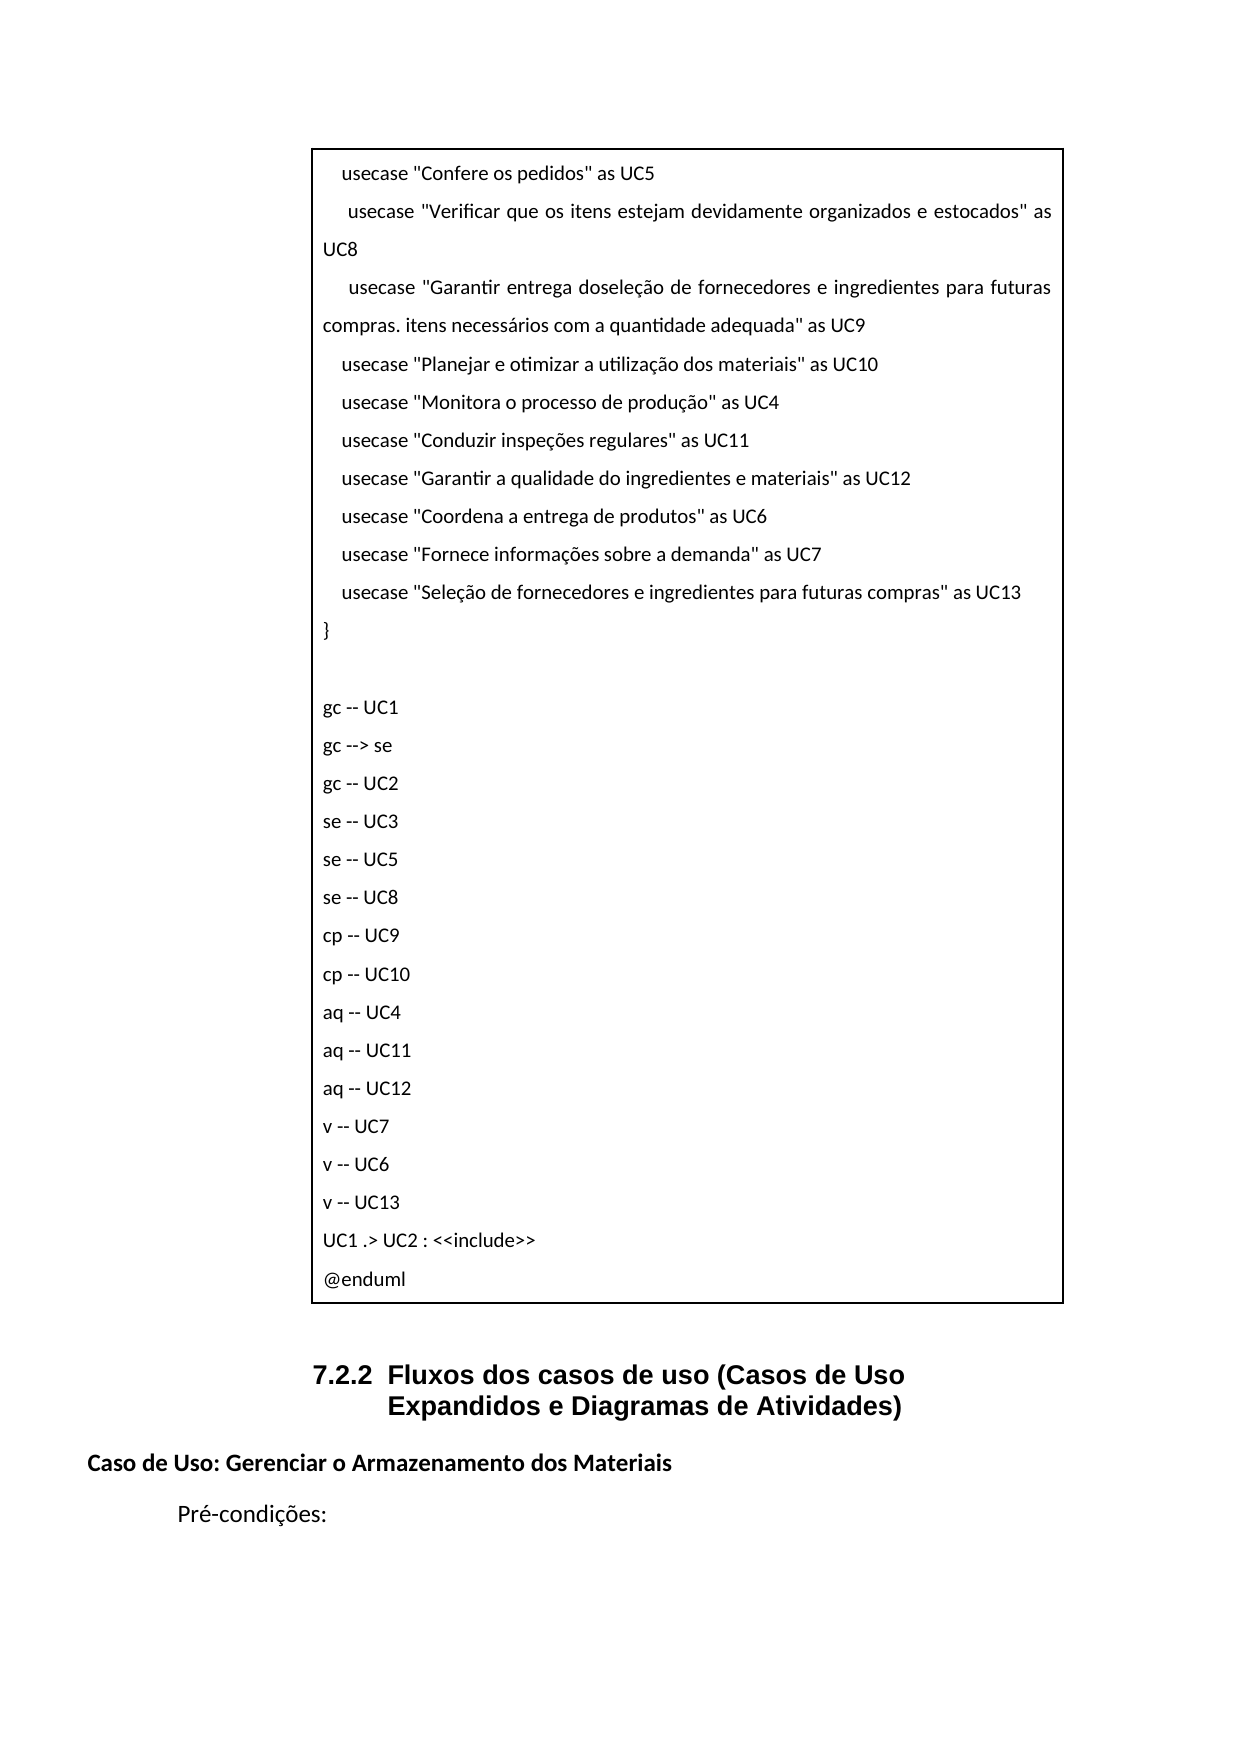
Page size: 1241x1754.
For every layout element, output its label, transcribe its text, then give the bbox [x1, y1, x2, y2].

table_cell usecase "Confere os pedidos" as UC5 usecase "Verificar que os itens estejam devidamente organizados e estocados" as UC8 usecase "Garantir entrega doseleção de fornecedores e ingredientes para futuras compras. itens necessários com a quantidade adequada" as UC9 usecase "Planejar e otimizar a utilização dos materiais" as UC10 usecase "Monitora o processo de produção" as UC4 usecase "Conduzir inspeções regulares" as UC11 usecase "Garantir a qualidade do ingredientes e materiais" as UC12 usecase "Coordena a entrega de produtos" as UC6 usecase "Fornece informações sobre a demanda" as UC7 usecase "Seleção de fornecedores e ingredientes para futuras compras" as UC13 } gc -- UC1 gc --> se gc -- UC2 se -- UC3 se -- UC5 se -- UC8 cp -- UC9 cp -- UC10 aq -- UC4 aq -- UC11 aq -- UC12 v -- UC7 v -- UC6 v -- UC13 UC1 .> UC2 : <<include>> @enduml [313, 150, 1062, 1302]
text Pré-condições: [177, 1499, 1063, 1529]
subtitle Caso de Uso: Gerenciar o Armazenamento dos Materiais [87, 1447, 1063, 1477]
subtitle Fluxos dos casos de uso (Casos de Uso Expandidos e Diagramas de Atividades) [312, 1359, 1063, 1422]
